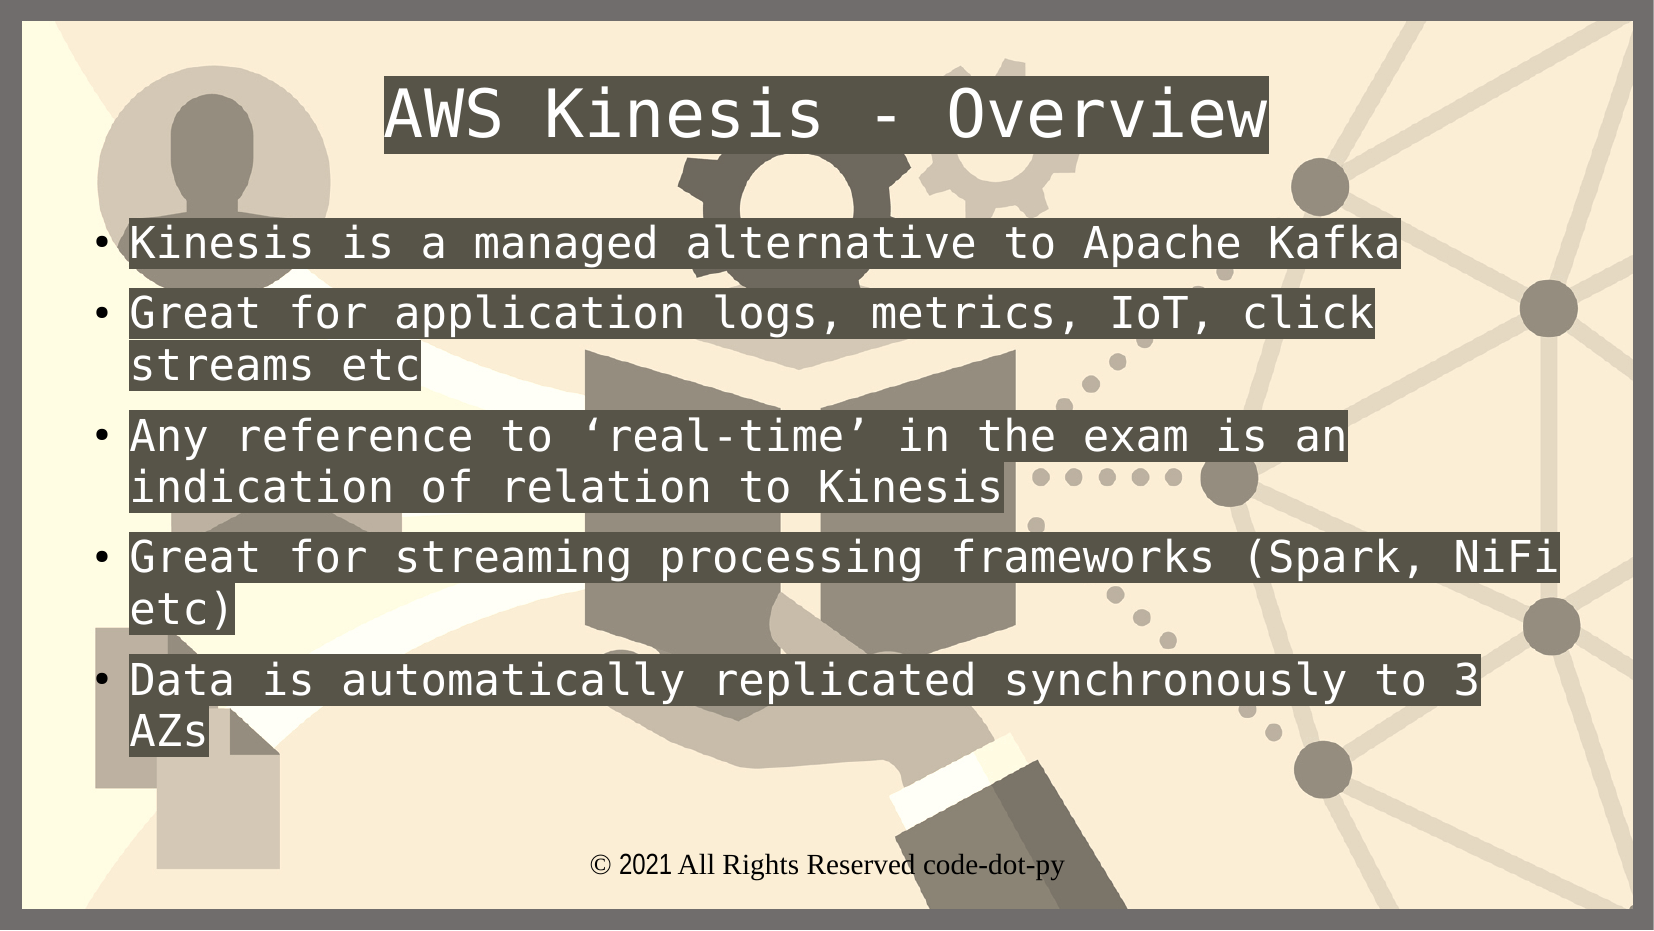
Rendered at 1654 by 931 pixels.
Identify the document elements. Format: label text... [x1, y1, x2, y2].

list Kinesis is a managed alternative to Apache Kafka Great for application logs, metrics, IoT, click streams etc Any reference to ‘real-time’ in the exam is an indication of relation to Kinesis Great for streaming processing frameworks (Spark, NiFi etc) Data is automatically replicated synchronously to 3 AZs [82, 217, 1571, 758]
title AWS Kinesis - Overview [82, 37, 1571, 193]
picture [0, 0, 1654, 930]
